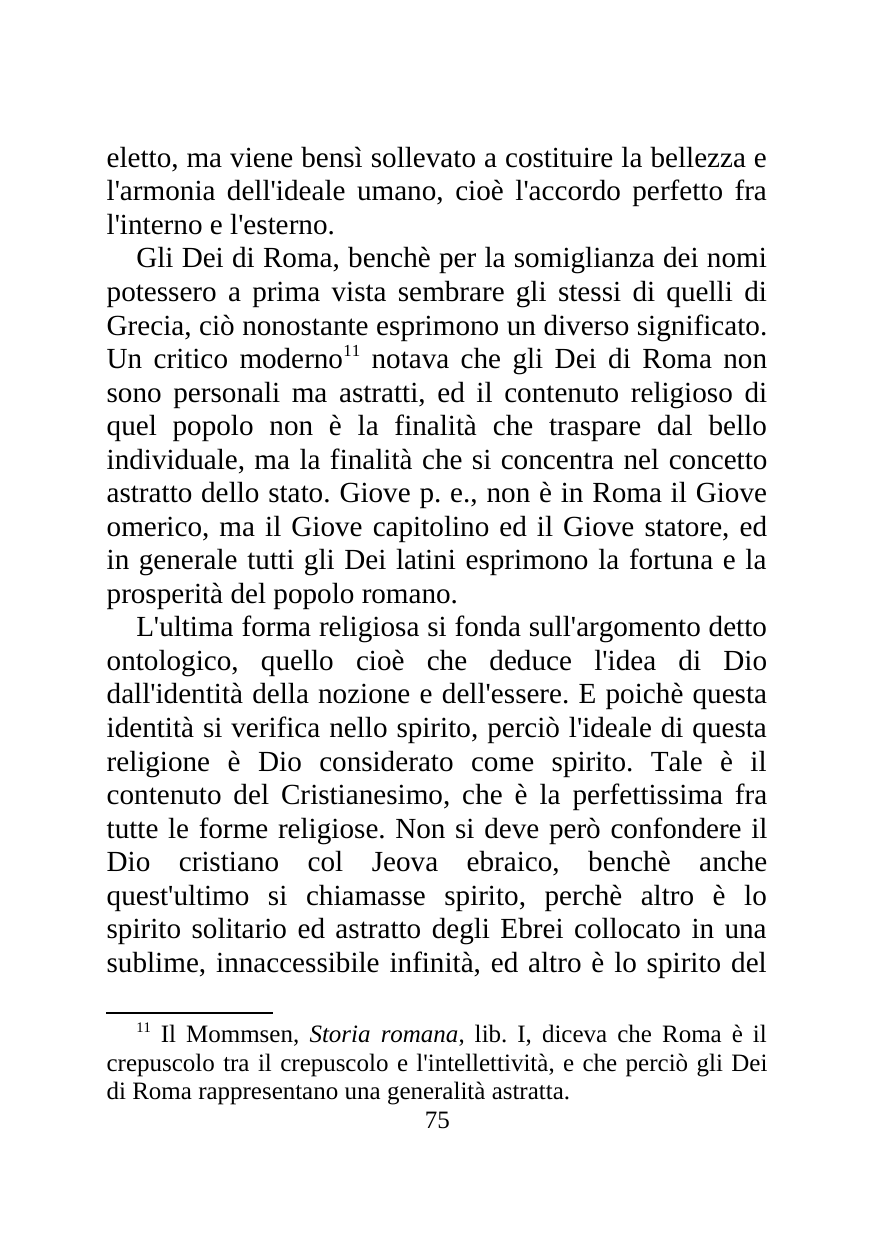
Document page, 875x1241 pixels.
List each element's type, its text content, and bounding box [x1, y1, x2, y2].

text Gli Dei di Roma, benchè per la somiglianza dei nomi potessero a prima vista sembrare gli stessi di quelli di Grecia, ciò nonostante esprimono un diverso significato. Un critico moderno1 notava che gli Dei di Roma non sono personali ma astratti, ed il contenuto religioso di quel popolo non è la finalità che traspare dal bello individuale, ma la finalità che si concentra nel concetto astratto dello stato. Giove p. e., non è in Roma il Giove omerico, ma il Giove capitolino ed il Giove statore, ed in generale tutti gli Dei latini esprimono la fortuna e la prosperità del popolo romano. [106, 241, 768, 609]
text L'ultima forma religiosa si fonda sull'argomento detto ontologico, quello cioè che deduce l'idea di Dio dall'identità della nozione e dell'essere. E poichè questa identità si verifica nello spirito, perciò l'ideale di questa religione è Dio considerato come spirito. Tale è il contenuto del Cristianesimo, che è la perfettissima fra tutte le forme religiose. Non si deve però confondere il Dio cristiano col Jeova ebraico, benchè anche quest'ultimo si chiamasse spirito, perchè altro è lo spirito solitario ed astratto degli Ebrei collocato in una sublime, innaccessibile infinità, ed altro è lo spirito del [106, 609, 768, 978]
text 1 Il Mommsen, Storia romana, lib. I, diceva che Roma è il crepuscolo tra il crepuscolo e l'intellettività, e che perciò gli Dei di Roma rappresentano una generalità astratta. [106, 1019, 768, 1105]
text eletto, ma viene bensì sollevato a costituire la bellezza e l'armonia dell'ideale umano, cioè l'accordo perfetto fra l'interno e l'esterno. [106, 140, 768, 241]
